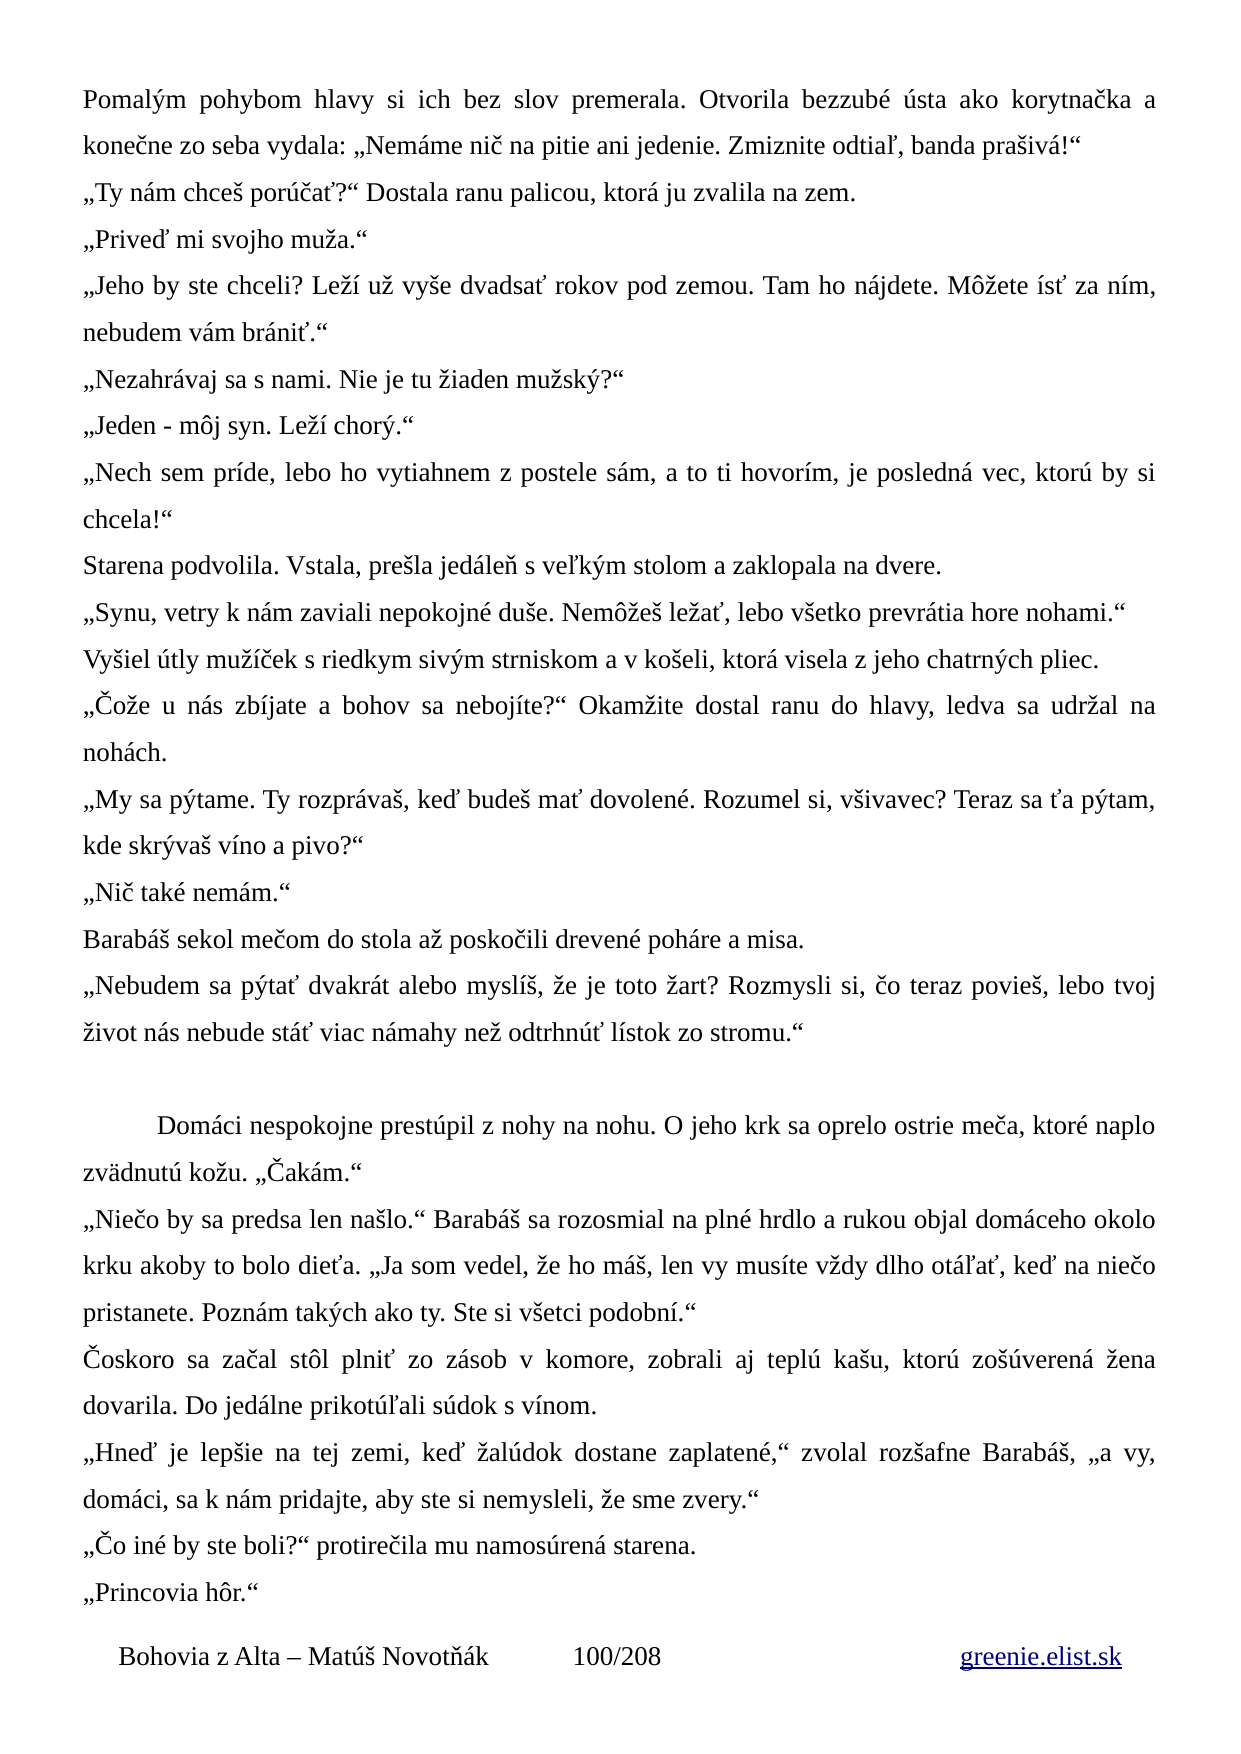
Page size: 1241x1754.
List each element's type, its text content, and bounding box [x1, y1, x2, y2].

text „Nezahrávaj sa s nami. Nie je tu žiaden mužský?“ [83, 363, 1157, 394]
text „Nech sem príde, lebo ho vytiahnem z postele sám, a to ti hovorím, je posledná vec, ktorú by si chcela!“ [83, 456, 1157, 534]
text „Ty nám chceš porúčať?“ Dostala ranu palicou, ktorá ju zvalila na zem. [83, 176, 1157, 207]
text „Čože u nás zbíjate a bohov sa nebojíte?“ Okamžite dostal ranu do hlavy, ledva sa udržal na nohách. [83, 689, 1157, 767]
text Čoskoro sa začal stôl plniť zo zásob v komore, zobrali aj teplú kašu, ktorú zošúverená žena dovarila. Do jedálne prikotúľali súdok s vínom. [83, 1343, 1157, 1421]
text „Priveď mi svojho muža.“ [83, 223, 1157, 254]
text Starena podvolila. Vstala, prešla jedáleň s veľkým stolom a zaklopala na dvere. [83, 549, 1157, 581]
text „Jeho by ste chceli? Leží už vyše dvadsať rokov pod zemou. Tam ho nájdete. Môžete ísť za ním, nebudem vám brániť.“ [83, 269, 1157, 347]
text Barabáš sekol mečom do stola až poskočili drevené poháre a misa. [83, 923, 1157, 954]
text „Princovia hôr.“ [83, 1576, 1157, 1607]
text „Hneď je lepšie na tej zemi, keď žalúdok dostane zaplatené,“ zvolal rozšafne Barabáš, „a vy, domáci, sa k nám pridajte, aby ste si nemysleli, že sme zvery.“ [83, 1436, 1157, 1514]
text „Jeden - môj syn. Leží chorý.“ [83, 409, 1157, 441]
text „Nebudem sa pýtať dvakrát alebo myslíš, že je toto žart? Rozmysli si, čo teraz povieš, lebo tvoj život nás nebude stáť viac námahy než odtrhnúť lístok zo stromu.“ [83, 969, 1157, 1047]
text „My sa pýtame. Ty rozprávaš, keď budeš mať dovolené. Rozumel si, všivavec? Teraz sa ťa pýtam, kde skrývaš víno a pivo?“ [83, 783, 1157, 861]
text „Synu, vetry k nám zaviali nepokojné duše. Nemôžeš ležať, lebo všetko prevrátia hore nohami.“ [83, 596, 1157, 627]
text „Niečo by sa predsa len našlo.“ Barabáš sa rozosmial na plné hrdlo a rukou objal domáceho okolo krku akoby to bolo dieťa. „Ja som vedel, že ho máš, len vy musíte vždy dlho otáľať, keď na niečo pristanete. Poznám takých ako ty. Ste si všetci podobní.“ [83, 1203, 1157, 1327]
text Domáci nespokojne prestúpil z nohy na nohu. O jeho krk sa oprelo ostrie meča, ktoré naplo zvädnutú kožu. „Čakám.“ [83, 1109, 1157, 1187]
text „Nič také nemám.“ [83, 876, 1157, 907]
text Pomalým pohybom hlavy si ich bez slov premerala. Otvorila bezzubé ústa ako korytnačka a konečne zo seba vydala: „Nemáme nič na pitie ani jedenie. Zmiznite odtiaľ, banda prašivá!“ [83, 83, 1157, 161]
text Vyšiel útly mužíček s riedkym sivým strniskom a v košeli, ktorá visela z jeho chatrných pliec. [83, 643, 1157, 674]
text „Čo iné by ste boli?“ protirečila mu namosúrená starena. [83, 1529, 1157, 1561]
